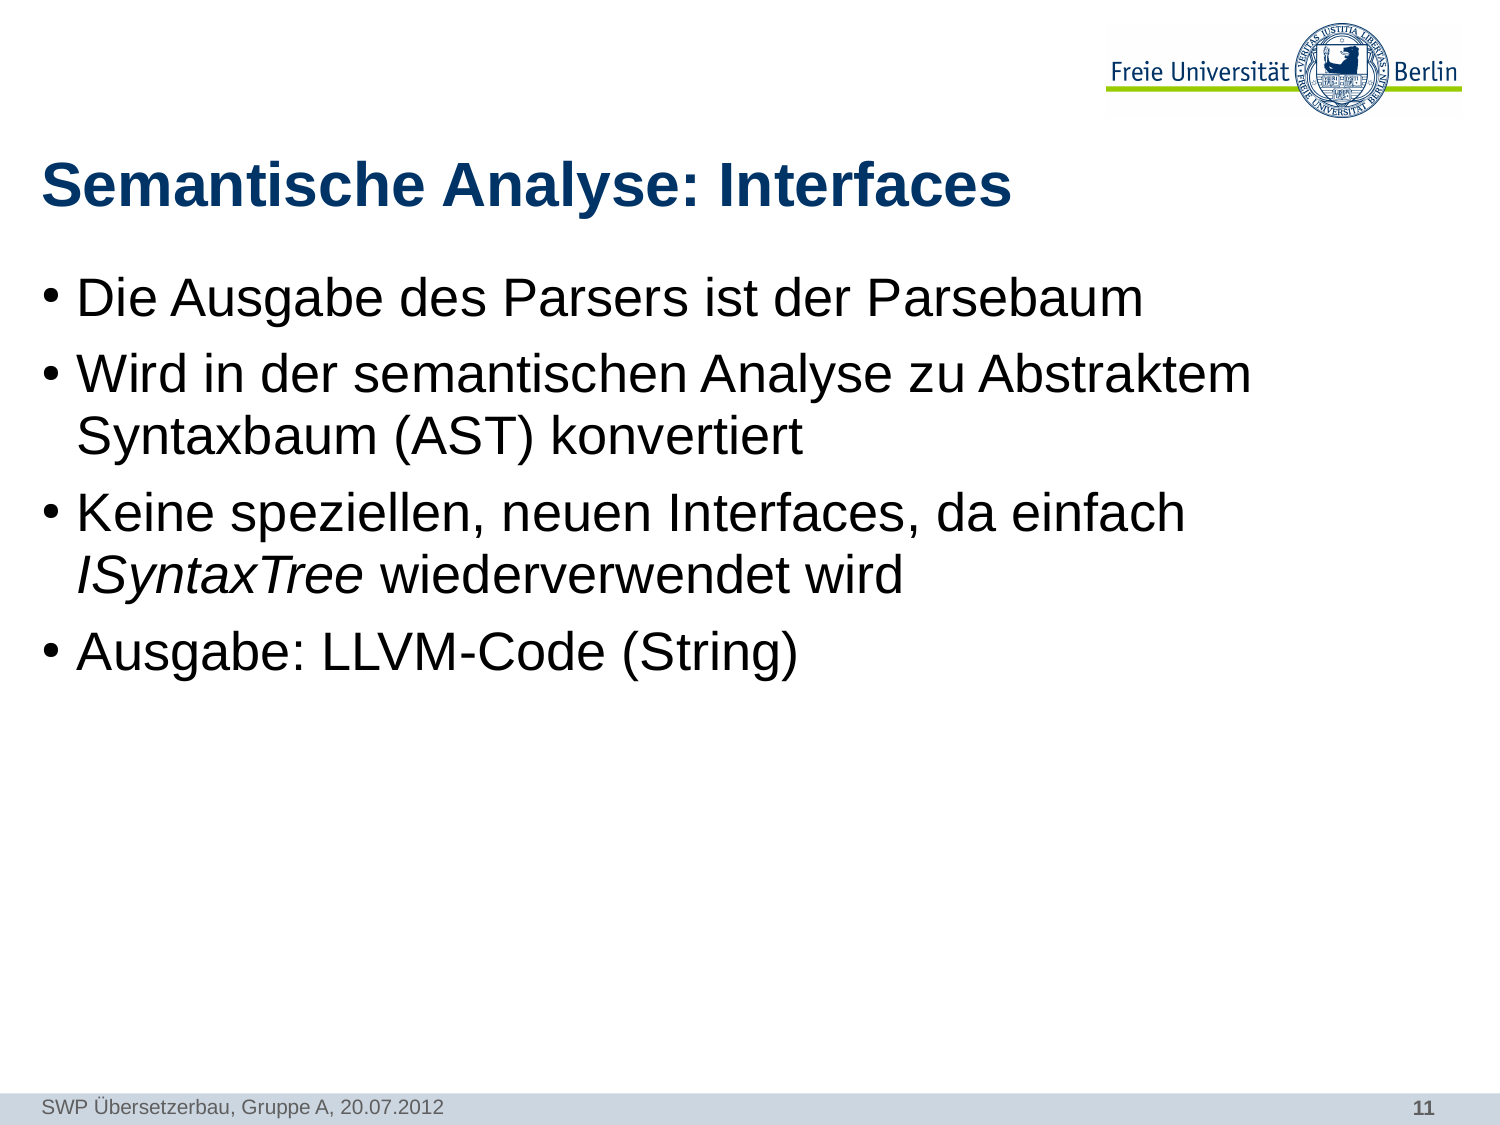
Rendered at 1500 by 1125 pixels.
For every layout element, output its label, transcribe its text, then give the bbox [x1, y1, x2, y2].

title Semantische Analyse: Interfaces [41, 149, 1460, 221]
picture [1106, 23, 1462, 118]
list Die Ausgabe des Parsers ist der Parsebaum Wird in der semantischen Analyse zu Abstraktem Syntaxbaum (AST) konvertiert Keine speziellen, neuen Interfaces, da einfach ISyntaxTree wiederverwendet wird Ausgabe: LLVM-Code (String) [41, 265, 1460, 919]
